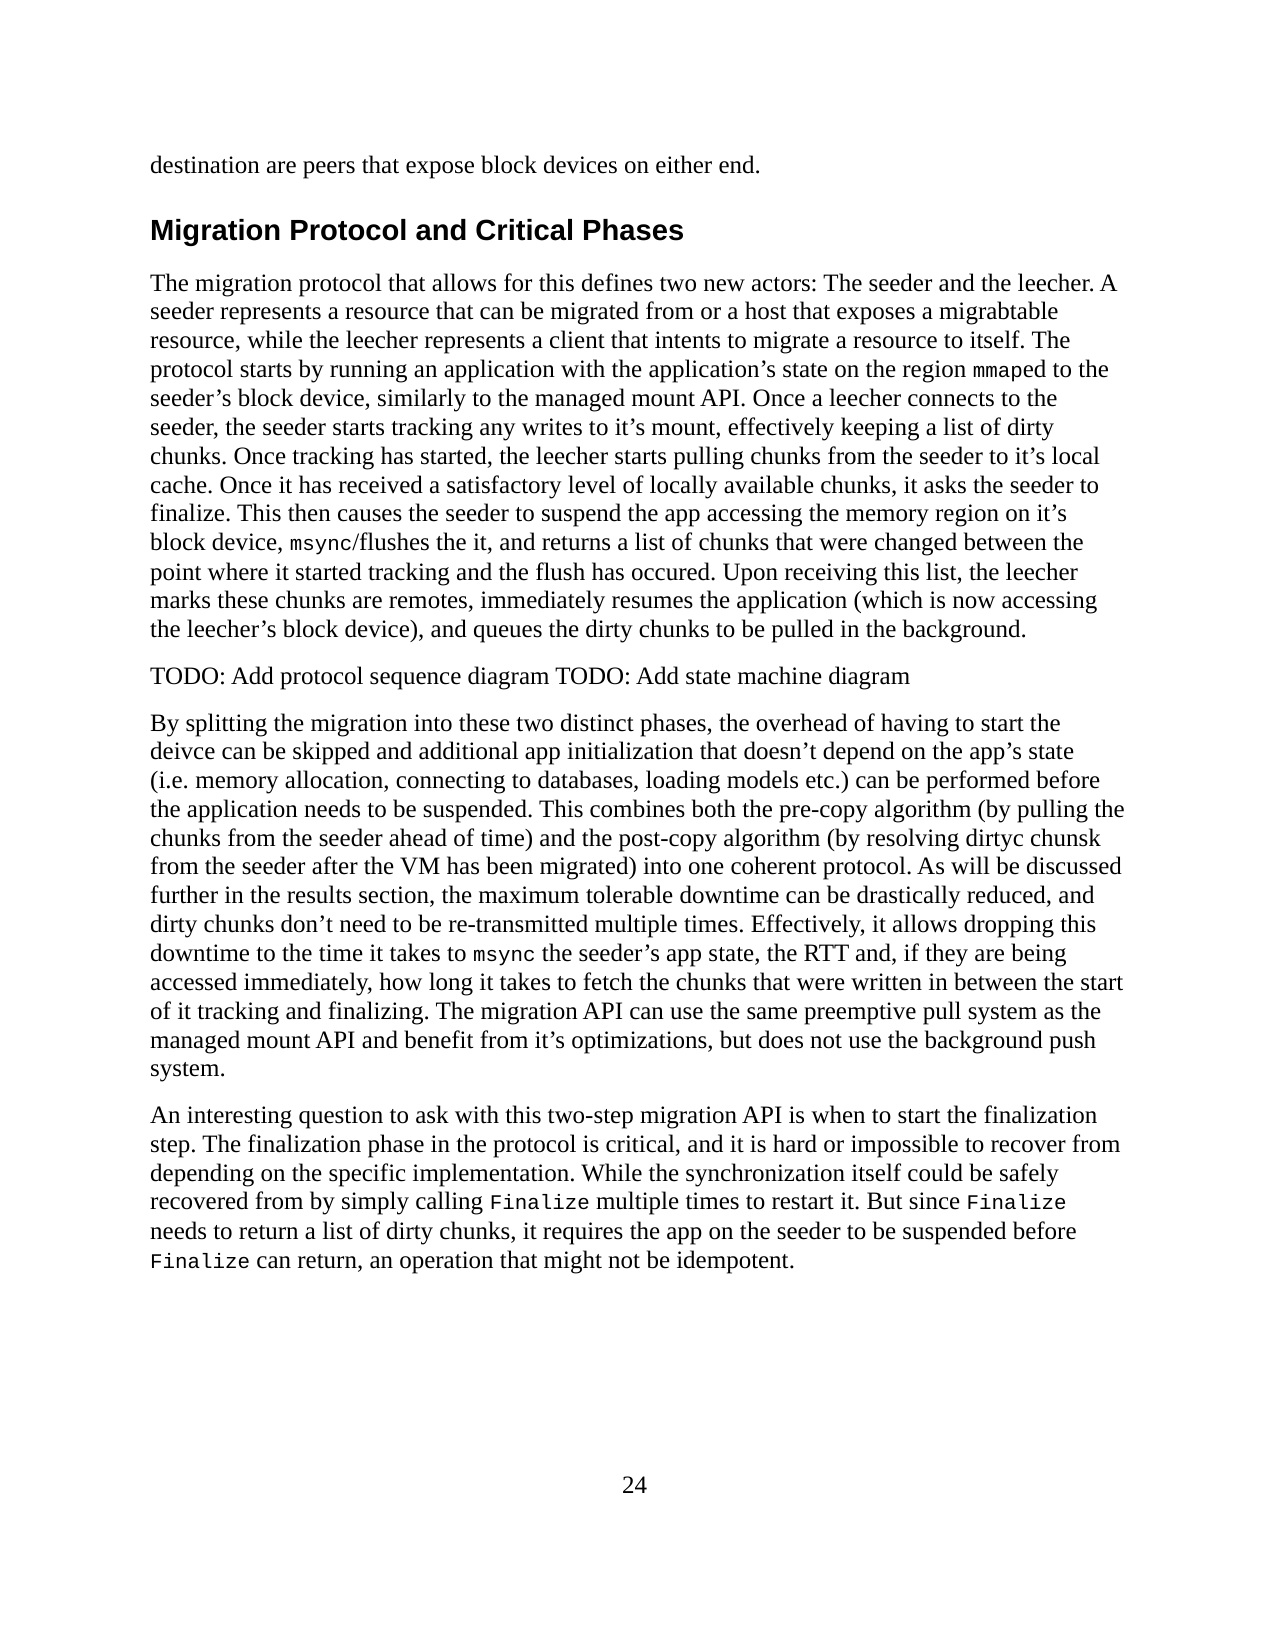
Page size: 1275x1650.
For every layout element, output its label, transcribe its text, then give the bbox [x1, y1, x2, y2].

text By splitting the migration into these two distinct phases, the overhead of having to start the deivce can be skipped and additional app initialization that doesn’t depend on the app’s state (i.e. memory allocation, connecting to databases, loading models etc.) can be performed before the application needs to be suspended. This combines both the pre-copy algorithm (by pulling the chunks from the seeder ahead of time) and the post-copy algorithm (by resolving dirtyc chunsk from the seeder after the VM has been migrated) into one coherent protocol. As will be discussed further in the results section, the maximum tolerable downtime can be drastically reduced, and dirty chunks don’t need to be re-transmitted multiple times. Effectively, it allows dropping this downtime to the time it takes to msync the seeder’s app state, the RTT and, if they are being accessed immediately, how long it takes to fetch the chunks that were written in between the start of it tracking and finalizing. The migration API can use the same preemptive pull system as the managed mount API and benefit from it’s optimizations, but does not use the background push system. [150, 708, 1125, 1082]
text The migration protocol that allows for this defines two new actors: The seeder and the leecher. A seeder represents a resource that can be migrated from or a host that exposes a migrabtable resource, while the leecher represents a client that intents to migrate a resource to itself. The protocol starts by running an application with the application’s state on the region mmaped to the seeder’s block device, similarly to the managed mount API. Once a leecher connects to the seeder, the seeder starts tracking any writes to it’s mount, effectively keeping a list of dirty chunks. Once tracking has started, the leecher starts pulling chunks from the seeder to it’s local cache. Once it has received a satisfactory level of locally available chunks, it asks the seeder to finalize. This then causes the seeder to suspend the app accessing the memory region on it’s block device, msync/flushes the it, and returns a list of chunks that were changed between the point where it started tracking and the flush has occured. Upon receiving this list, the leecher marks these chunks are remotes, immediately resumes the application (which is now accessing the leecher’s block device), and queues the dirty chunks to be pulled in the background. [150, 268, 1125, 643]
text destination are peers that expose block devices on either end. [150, 150, 1125, 179]
text An interesting question to ask with this two-step migration API is when to start the finalization step. The finalization phase in the protocol is critical, and it is hard or impossible to recover from depending on the specific implementation. While the synchronization itself could be safely recovered from by simply calling Finalize multiple times to restart it. But since Finalize needs to return a list of dirty chunks, it requires the app on the seeder to be suspended before Finalize can return, an operation that might not be idempotent. [150, 1100, 1125, 1274]
subtitle Migration Protocol and Critical Phases [150, 213, 1125, 246]
text TODO: Add protocol sequence diagram TODO: Add state machine diagram [150, 661, 1125, 690]
